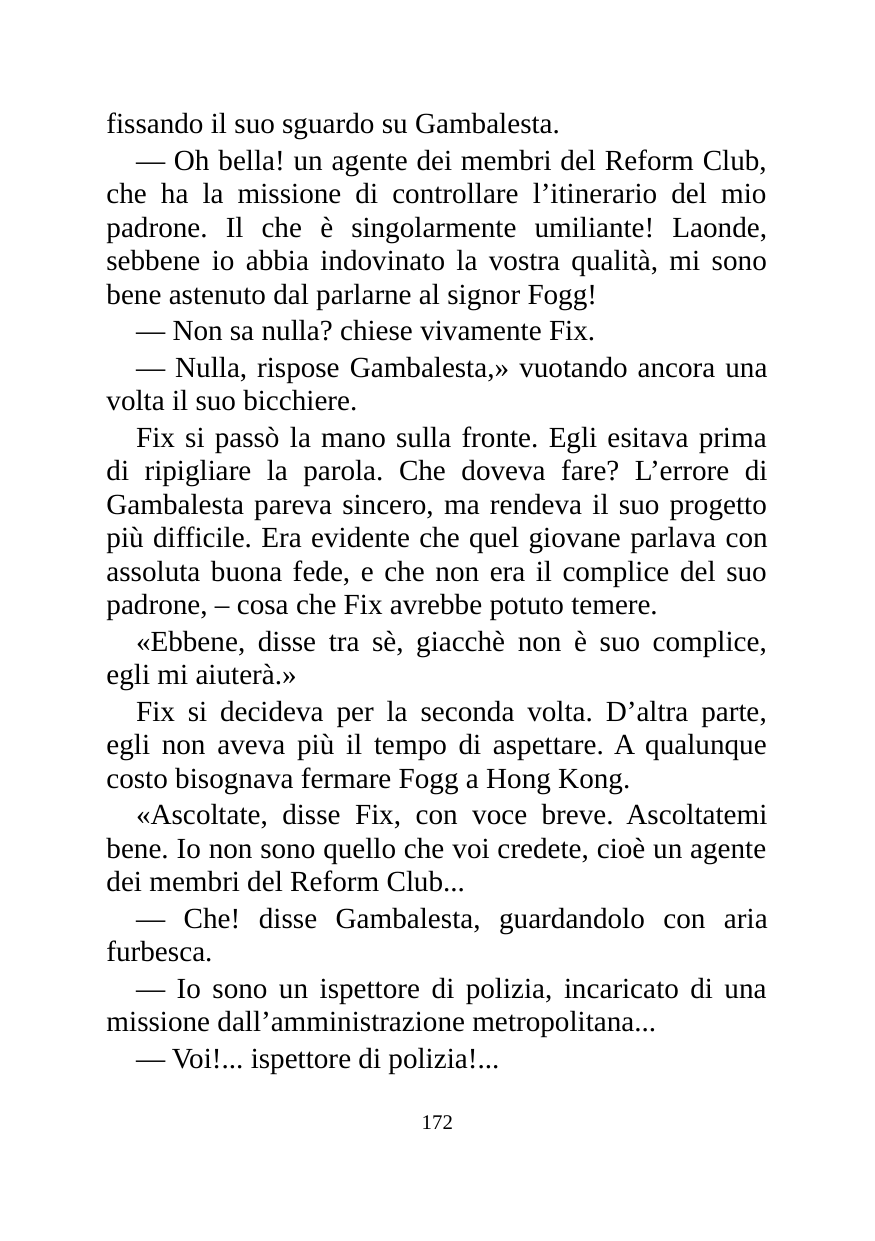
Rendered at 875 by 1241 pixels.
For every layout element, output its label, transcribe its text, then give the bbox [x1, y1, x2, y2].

text — Io sono un ispettore di polizia, incaricato di una missione dall’amministrazione metropolitana... [106, 971, 768, 1038]
text «Ebbene, disse tra sè, giacchè non è suo complice, egli mi aiuterà.» [106, 624, 768, 691]
text Fix si decideva per la seconda volta. D’altra parte, egli non aveva più il tempo di aspettare. A qualunque costo bisognava fermare Fogg a Hong Kong. [106, 694, 768, 794]
text — Voi!... ispettore di polizia!... [106, 1041, 768, 1074]
text — Che! disse Gambalesta, guardandolo con aria furbesca. [106, 901, 768, 968]
text Fix si passò la mano sulla fronte. Egli esitava prima di ripigliare la parola. Che doveva fare? L’errore di Gambalesta pareva sincero, ma rendeva il suo progetto più difficile. Era evidente che quel giovane parlava con assoluta buona fede, e che non era il complice del suo padrone, – cosa che Fix avrebbe potuto temere. [106, 420, 768, 621]
text — Nulla, rispose Gambalesta,» vuotando ancora una volta il suo bicchiere. [106, 350, 768, 417]
text — Non sa nulla? chiese vivamente Fix. [106, 313, 768, 347]
text «Ascoltate, disse Fix, con voce breve. Ascoltatemi bene. Io non sono quello che voi credete, cioè un agente dei membri del Reform Club... [106, 797, 768, 898]
text — Oh bella! un agente dei membri del Reform Club, che ha la missione di controllare l’itinerario del mio padrone. Il che è singolarmente umiliante! Laonde, sebbene io abbia indovinato la vostra qualità, mi sono bene astenuto dal parlarne al signor Fogg! [106, 143, 768, 310]
text fissando il suo sguardo su Gambalesta. [106, 106, 768, 140]
